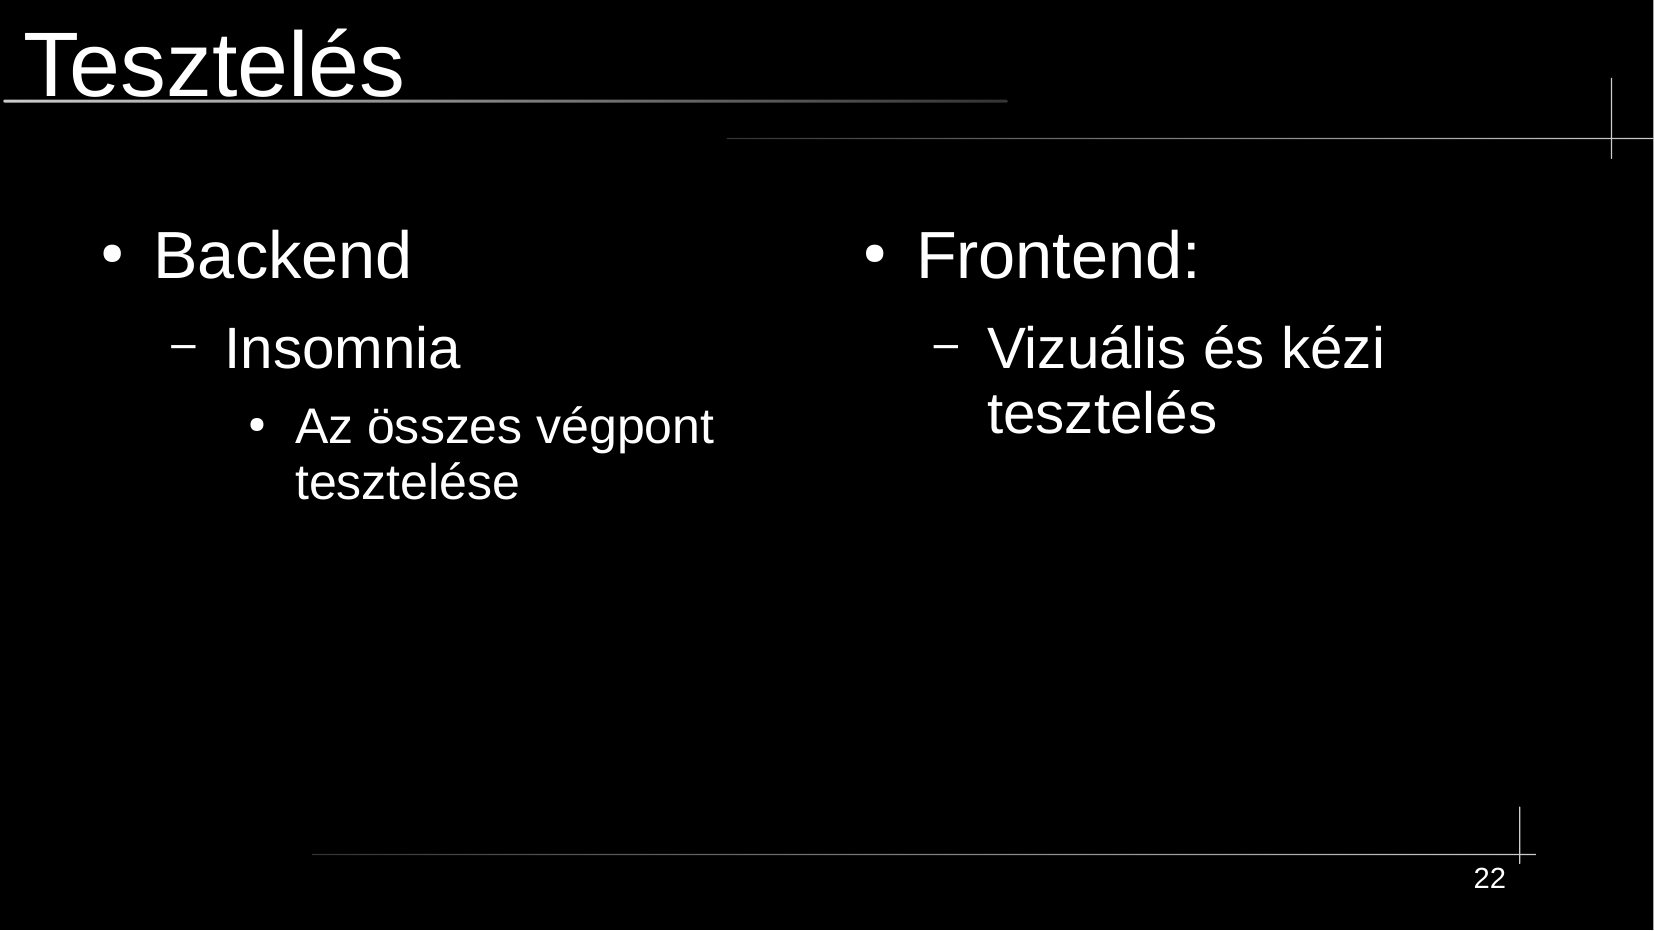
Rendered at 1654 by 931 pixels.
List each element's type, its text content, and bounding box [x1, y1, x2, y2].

list Frontend: Vizuális és kézi tesztelés [845, 217, 1572, 758]
list Backend Insomnia Az összes végpont tesztelése [82, 217, 809, 758]
title Tesztelés [23, 11, 1589, 119]
